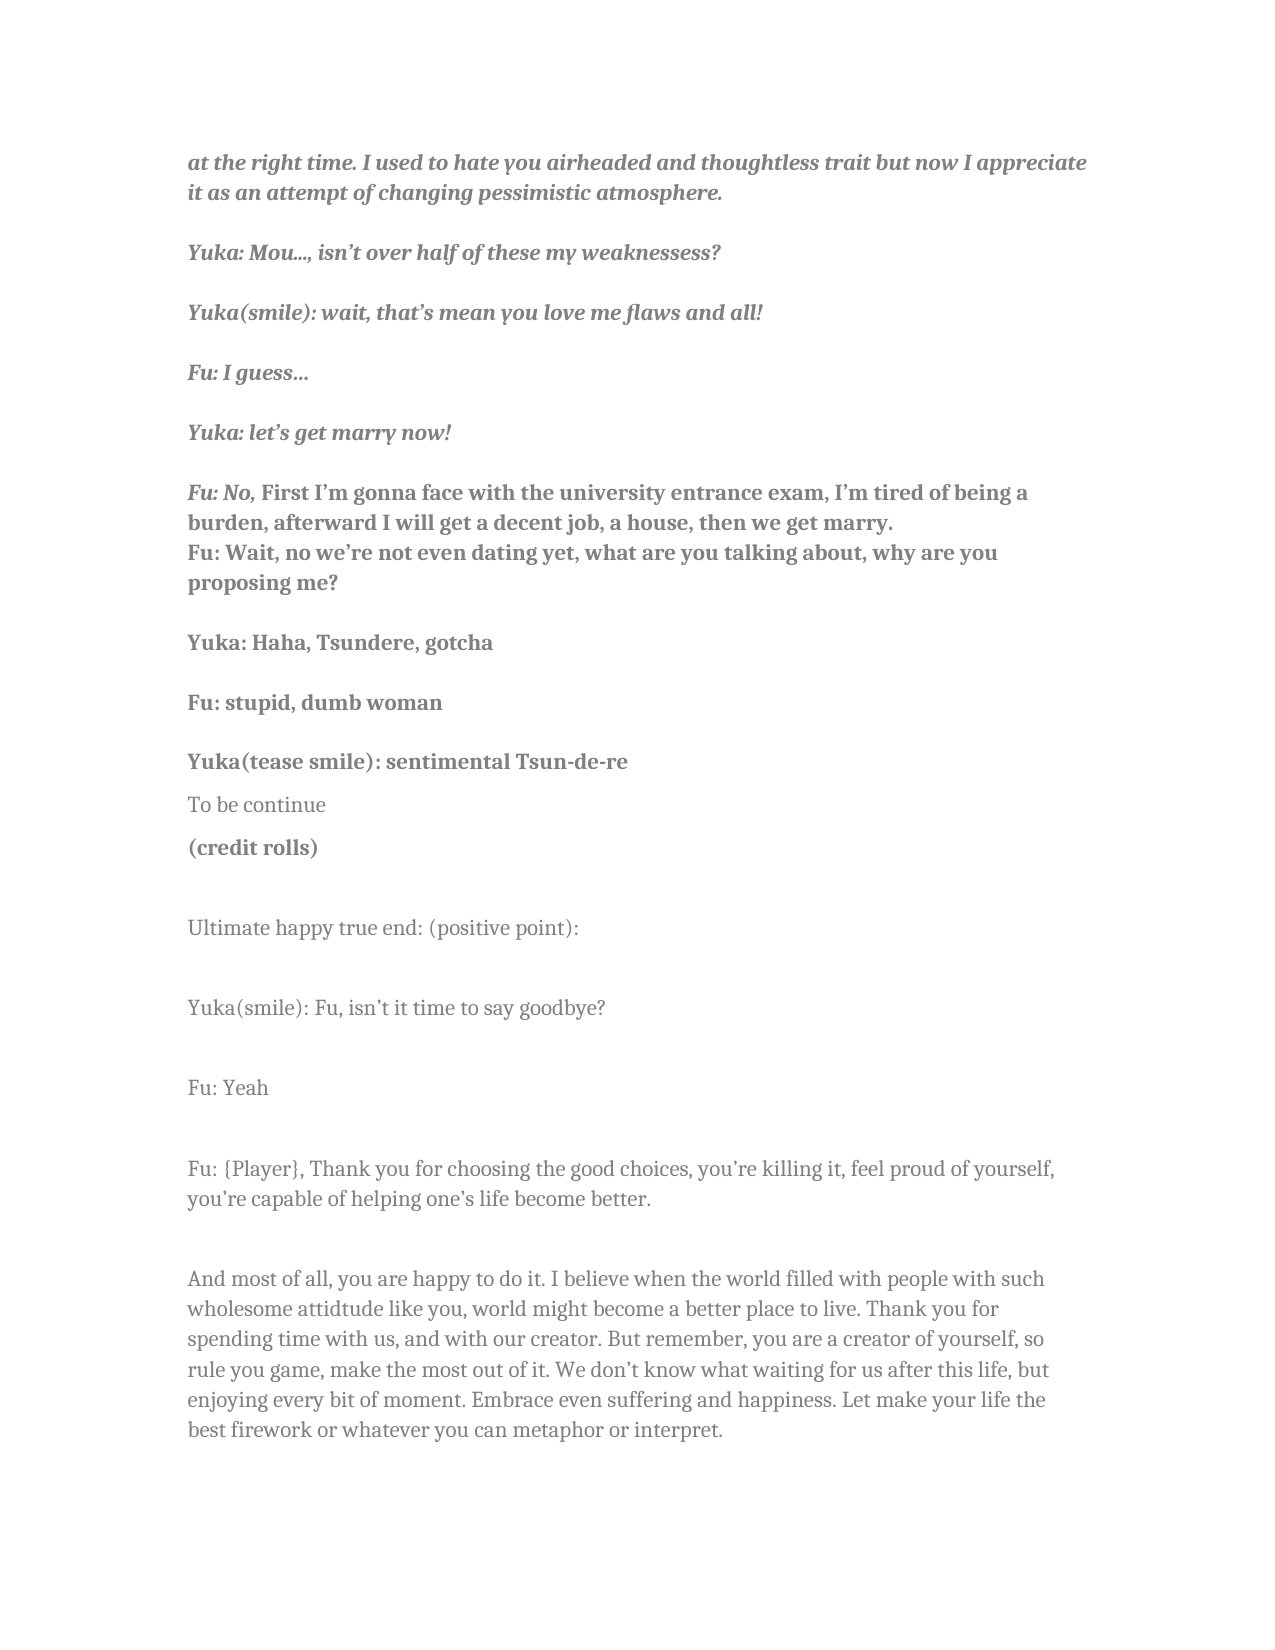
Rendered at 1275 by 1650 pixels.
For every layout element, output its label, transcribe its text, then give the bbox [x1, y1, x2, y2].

text Ultimate happy true end: (positive point): [187, 915, 1087, 941]
text Fu: No, First I’m gonna face with the university entrance exam, I’m tired of being a burden, afterward I will get a decent job, a house, then we get marry. Fu: Wait, no we’re not even dating yet, what are you talking about, why are you proposing me? [187, 479, 1087, 596]
text (credit rolls) [187, 834, 1087, 861]
text Yuka(smile): wait, that’s mean you love me flaws and all! Fu: I guess… [187, 299, 1087, 386]
text Fu: Yeah [187, 1075, 1087, 1101]
text Yuka: let’s get marry now! [187, 420, 1087, 446]
text Yuka: Haha, Tsundere, gotcha [187, 630, 1087, 656]
text Fu: {Player}, Thank you for choosing the good choices, you’re killing it, feel proud of yourself, you’re capable of helping one’s life become better. [187, 1155, 1087, 1212]
text at the right time. I used to hate you airheaded and thoughtless trait but now I appreciate it as an attempt of changing pessimistic atmosphere. [187, 150, 1087, 207]
text Fu: stupid, dumb woman [187, 689, 1087, 716]
text And most of all, you are happy to do it. I believe when the world filled with people with such wholesome attidtude like you, world might become a better place to live. Thank you for spending time with us, and with our creator. But remember, you are a creator of yourself, so rule you game, make the most out of it. We don’t know what waiting for us after this life, but enjoying every bit of moment. Embrace even suffering and happiness. Let make your life the best firework or whatever you can metaphor or interpret. [187, 1266, 1087, 1443]
text Yuka: Mou..., isn’t over half of these my weaknessess? [187, 240, 1087, 266]
text Yuka(smile): Fu, isn’t it time to say goodbye? [187, 995, 1087, 1021]
text Yuka(tease smile): sentimental Tsun-de-re [187, 749, 1087, 775]
text To be continue [187, 792, 1087, 818]
